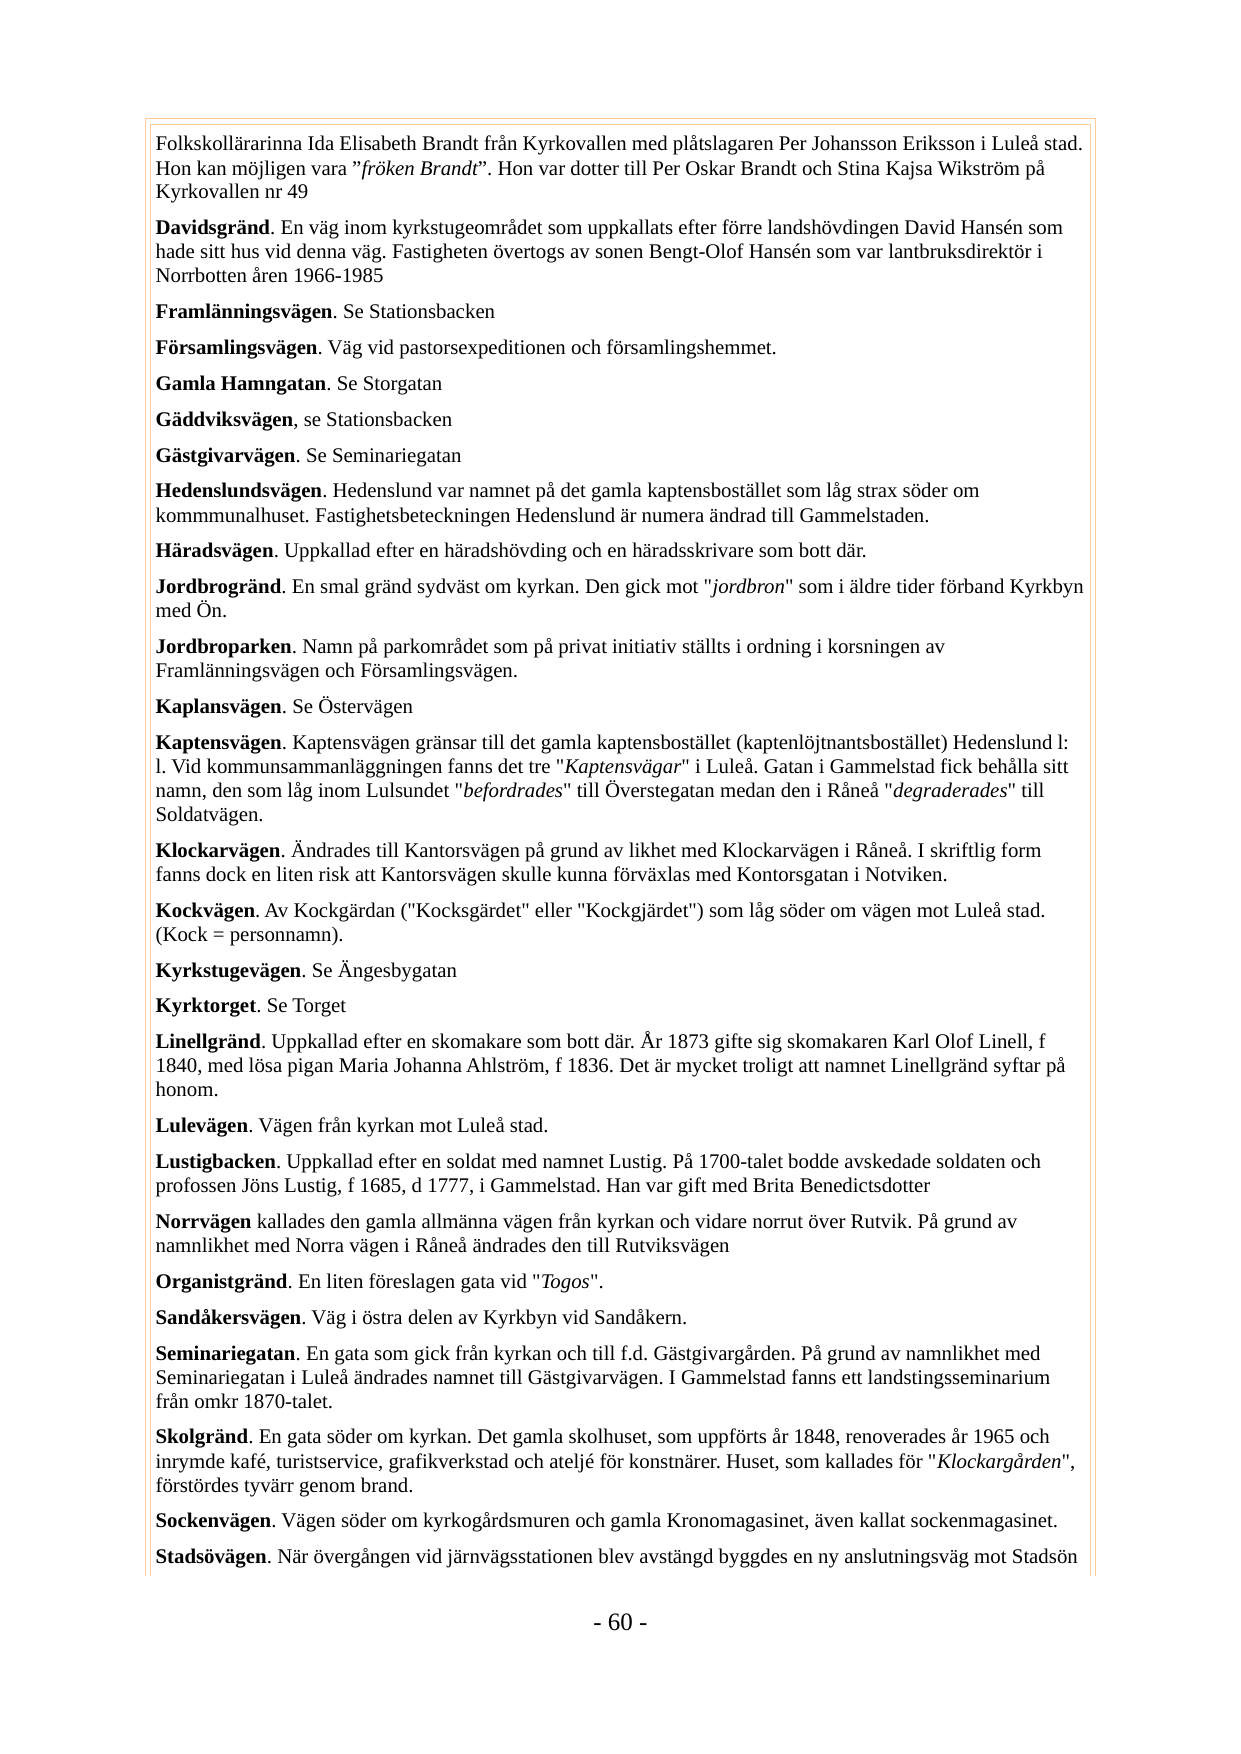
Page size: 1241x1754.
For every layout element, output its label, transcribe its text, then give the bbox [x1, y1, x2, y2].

table_header Folkskollärarinna Ida Elisabeth Brandt från Kyrkovallen med plåtslagaren Per Johansson Eriksson i Luleå stad. Hon kan möjligen vara ”fröken Brandt”. Hon var dotter till Per Oskar Brandt och Stina Kajsa Wikström på Kyrkovallen nr 49 Davidsgränd. En väg inom kyrkstugeområdet som uppkallats efter förre landshövdingen David Hansén som hade sitt hus vid denna väg. Fastigheten övertogs av sonen Bengt-Olof Hansén som var lantbruksdirektör i Norrbotten åren 1966-1985 Framlänningsvägen. Se Stationsbacken Församlingsvägen. Väg vid pastorsexpeditionen och församlingshemmet. Gamla Hamngatan. Se Storgatan Gäddviksvägen, se Stationsbacken Gästgivarvägen. Se Seminariegatan Hedenslundsvägen. Hedenslund var namnet på det gamla kaptensbostället som låg strax söder om kommmunalhuset. Fastighetsbeteckningen Hedenslund är numera ändrad till Gammelstaden. Häradsvägen. Uppkallad efter en häradshövding och en häradsskrivare som bott där. Jordbrogränd. En smal gränd sydväst om kyrkan. Den gick mot "jordbron" som i äldre tider förband Kyrkbyn med Ön. Jordbroparken. Namn på parkområdet som på privat initiativ ställts i ordning i korsningen av Framlänningsvägen och Församlingsvägen. Kaplansvägen. Se Östervägen Kaptensvägen. Kaptensvägen gränsar till det gamla kaptensbostället (kaptenlöjtnantsbostället) Hedenslund l: l. Vid kommunsammanläggningen fanns det tre "Kaptensvägar" i Luleå. Gatan i Gammelstad fick behålla sitt namn, den som låg inom Lulsundet "befordrades" till Överstegatan medan den i Råneå "degraderades" till Soldatvägen. Klockarvägen. Ändrades till Kantorsvägen på grund av likhet med Klockarvägen i Råneå. I skriftlig form fanns dock en liten risk att Kantorsvägen skulle kunna förväxlas med Kontorsgatan i Notviken. Kockvägen. Av Kockgärdan ("Kocksgärdet" eller "Kockgjärdet") som låg söder om vägen mot Luleå stad. (Kock = personnamn). Kyrkstugevägen. Se Ängesbygatan Kyrktorget. Se Torget Linellgränd. Uppkallad efter en skomakare som bott där. År 1873 gifte sig skomakaren Karl Olof Linell, f 1840, med lösa pigan Maria Johanna Ahlström, f 1836. Det är mycket troligt att namnet Linellgränd syftar på honom. Lulevägen. Vägen från kyrkan mot Luleå stad. Lustigbacken. Uppkallad efter en soldat med namnet Lustig. På 1700-talet bodde avskedade soldaten och profossen Jöns Lustig, f 1685, d 1777, i Gammelstad. Han var gift med Brita Benedictsdotter Norrvägen kallades den gamla allmänna vägen från kyrkan och vidare norrut över Rutvik. På grund av namnlikhet med Norra vägen i Råneå ändrades den till Rutviksvägen Organistgränd. En liten föreslagen gata vid "Togos". Sandåkersvägen. Väg i östra delen av Kyrkbyn vid Sandåkern. Seminariegatan. En gata som gick från kyrkan och till f.d. Gästgivargården. På grund av namnlikhet med Seminariegatan i Luleå ändrades namnet till Gästgivarvägen. I Gammelstad fanns ett landstingsseminarium från omkr 1870-talet. Skolgränd. En gata söder om kyrkan. Det gamla skolhuset, som uppförts år 1848, renoverades år 1965 och inrymde kafé, turistservice, grafikverkstad och ateljé för konstnärer. Huset, som kallades för "Klockargården", förstördes tyvärr genom brand. Sockenvägen. Vägen söder om kyrkogårdsmuren och gamla Kronomagasinet, även kallat sockenmagasinet. Stadsövägen. När övergången vid järnvägsstationen blev avstängd byggdes en ny anslutningsväg mot Stadsön [148, 119, 1093, 1576]
